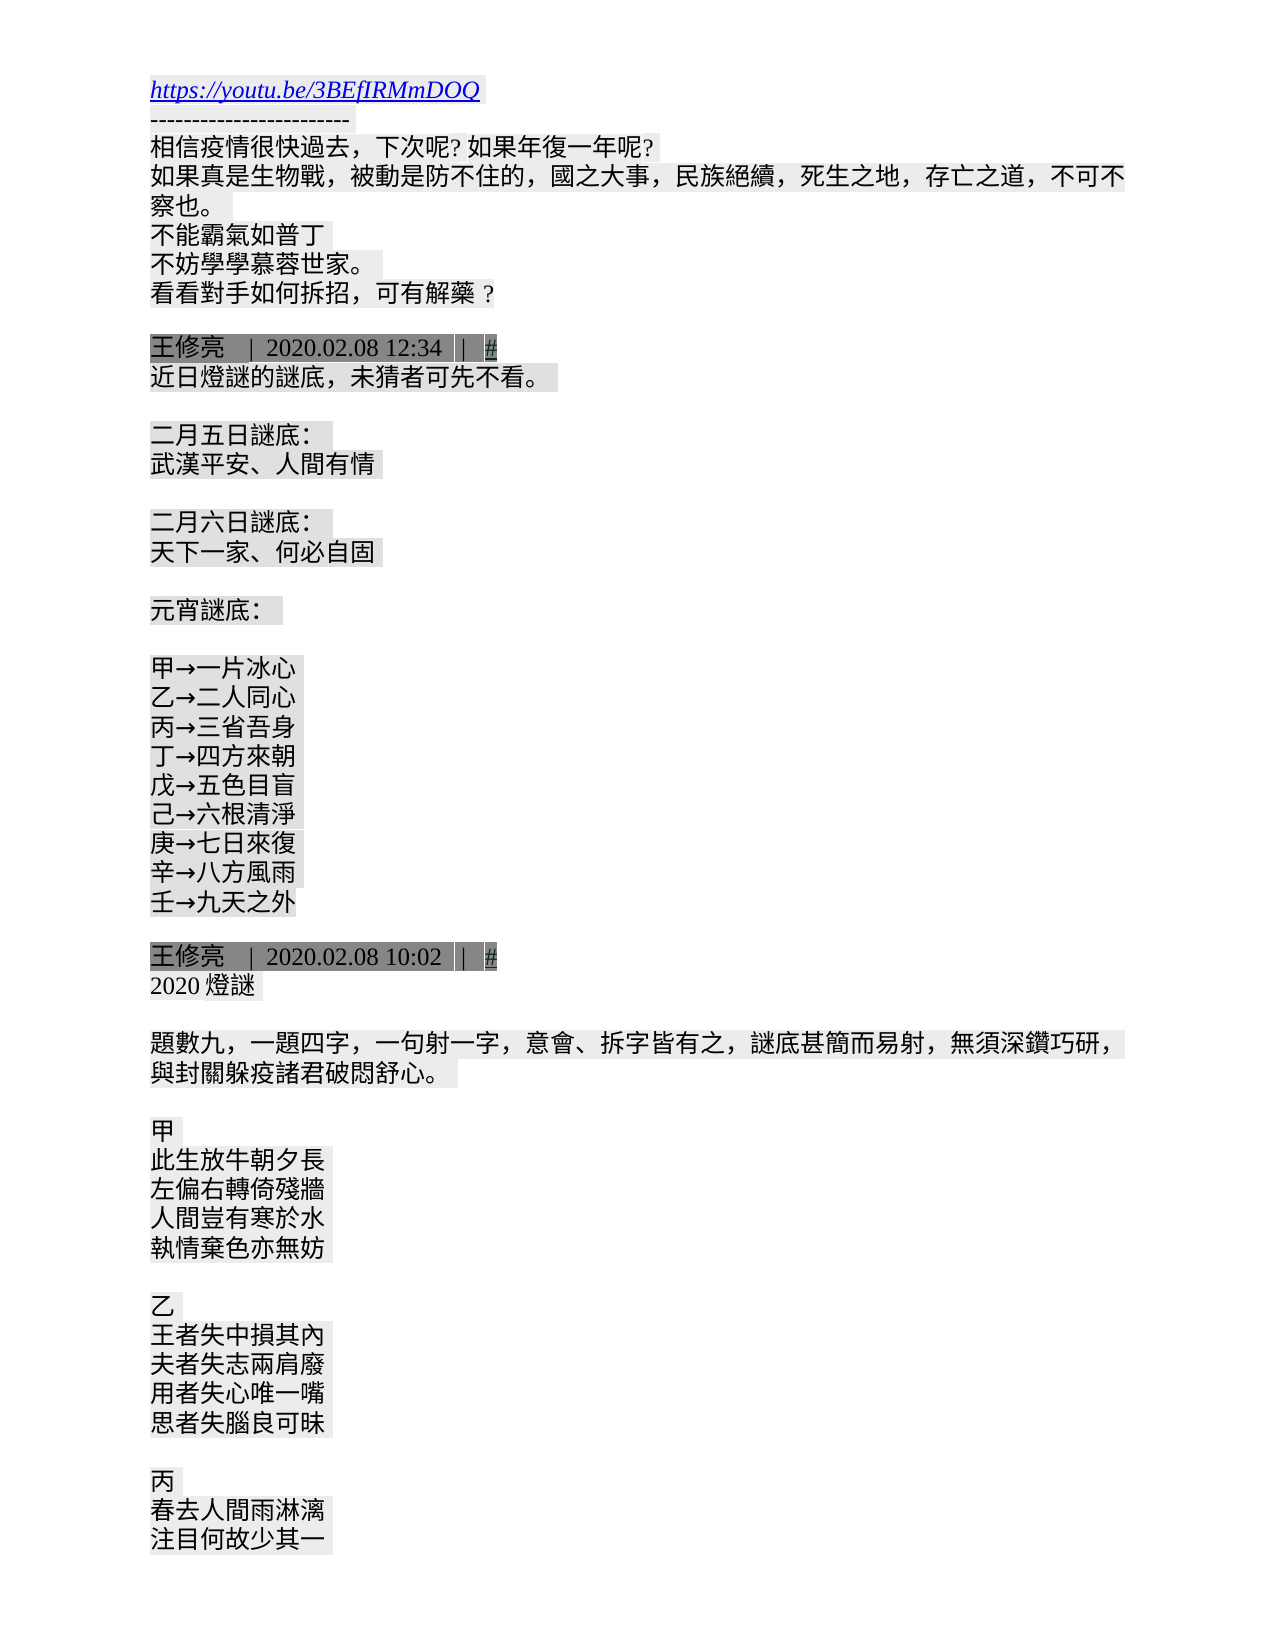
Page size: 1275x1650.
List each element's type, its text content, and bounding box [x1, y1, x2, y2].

text 2020燈謎 題數九，一題四字，一句射一字，意會、拆字皆有之，謎底甚簡而易射，無須深鑽巧研，與封關躲疫諸君破悶舒心。 甲 此生放牛朝夕長 左偏右轉倚殘牆 人間豈有寒於水 執情棄色亦無妨 乙 王者失中損其內 夫者失志兩肩廢 用者失心唯一嘴 思者失腦良可昧 丙 春去人間雨淋漓 注目何故少其一 [150, 971, 1125, 1555]
text 王修亮 | 2020.02.08 12:34 | # [150, 333, 1125, 363]
text 近日燈謎的謎底，未猜者可先不看。 二月五日謎底： 武漢平安、人間有情 二月六日謎底： 天下一家、何必自固 元宵謎底： 甲→一片冰心 乙→二人同心 丙→三省吾身 丁→四方來朝 戊→五色目盲 己→六根清淨 庚→七日來復 辛→八方風雨 壬→九天之外 [150, 363, 1125, 917]
text 王修亮 | 2020.02.08 10:02 | # [150, 942, 1125, 971]
text https://youtu.be/3BEfIRMmDOQ ------------------------ 相信疫情很快過去，下次呢? 如果年復一年呢? 如果真是生物戰，被動是防不住的，國之大事，民族絕續，死生之地，存亡之道，不可不察也。 不能霸氣如普丁 不妨學學慕蓉世家。 看看對手如何拆招，可有解藥 ? [150, 75, 1125, 308]
